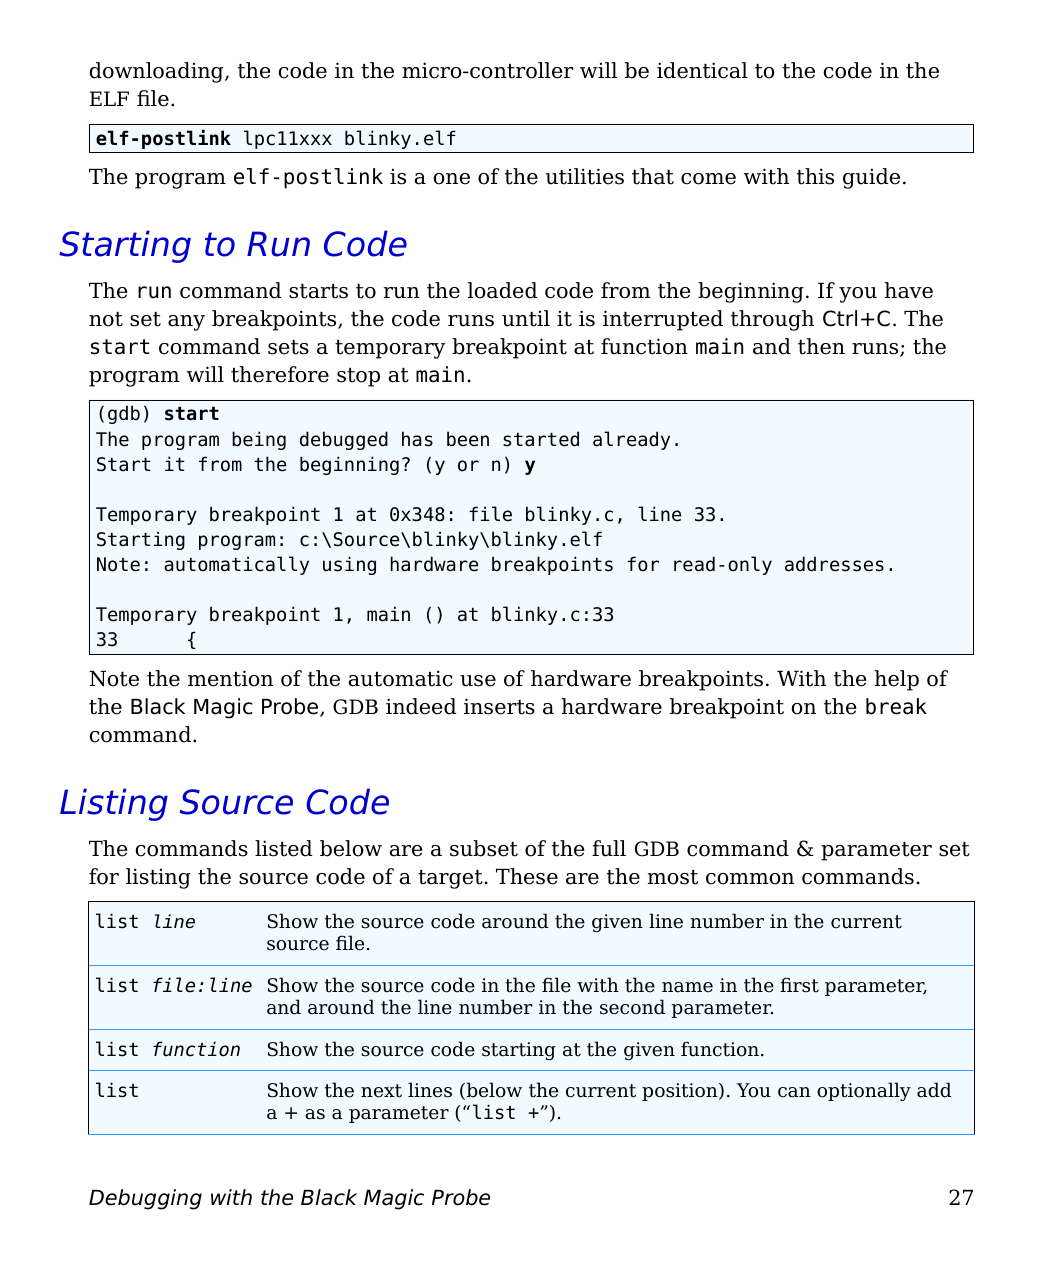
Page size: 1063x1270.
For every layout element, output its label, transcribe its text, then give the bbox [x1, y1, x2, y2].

table_cell list [89, 1071, 260, 1134]
table_cell Show the next lines (below the current position). You can optionally add a + as a parameter (“list +”). [260, 1071, 974, 1134]
text 33 { [90, 625, 973, 654]
table_cell list file:line [89, 966, 260, 1029]
text Start it from the beginning? (y or n) y [90, 450, 973, 475]
text The run command starts to run the loaded code from the beginning. If you have not set any breakpoints, the code runs until it is interrupted through Ctrl+C. The start command sets a temporary breakpoint at function main and then runs; the program will therefore stop at main. [88, 279, 974, 387]
text The commands listed below are a subset of the full GDB command & parameter set for listing the source code of a target. These are the most common commands. [88, 837, 974, 889]
text downloading, the code in the micro-controller will be identical to the code in the ELF file. [88, 59, 974, 111]
text The program being debugged has been started already. [90, 424, 973, 450]
subtitle Listing Source Code [59, 783, 974, 822]
subtitle Starting to Run Code [59, 226, 974, 264]
text elf-postlink lpc11xxx blinky.elf [90, 125, 973, 152]
table_header list line [89, 902, 260, 965]
text Temporary breakpoint 1 at 0x348: file blinky.c, line 33. [90, 500, 973, 525]
text (gdb) start [90, 401, 973, 424]
text The program elf-postlink is a one of the utilities that come with this guide. [88, 165, 974, 190]
table_cell Show the source code in the file with the name in the first parameter, and around the line number in the second parameter. [260, 966, 974, 1029]
text Temporary breakpoint 1, main () at blinky.c:33 [90, 600, 973, 625]
text Note: automatically using hardware breakpoints for read-only addresses. [90, 550, 973, 575]
text Note the mention of the automatic use of hardware breakpoints. With the help of the Black Magic Probe, GDB indeed inserts a hardware breakpoint on the break command. [88, 667, 974, 747]
table_header Show the source code around the given line number in the current source file. [260, 902, 974, 965]
table_cell list function [89, 1030, 260, 1070]
table_cell Show the source code starting at the given function. [260, 1030, 974, 1070]
text Starting program: c:\Source\blinky\blinky.elf [90, 525, 973, 550]
